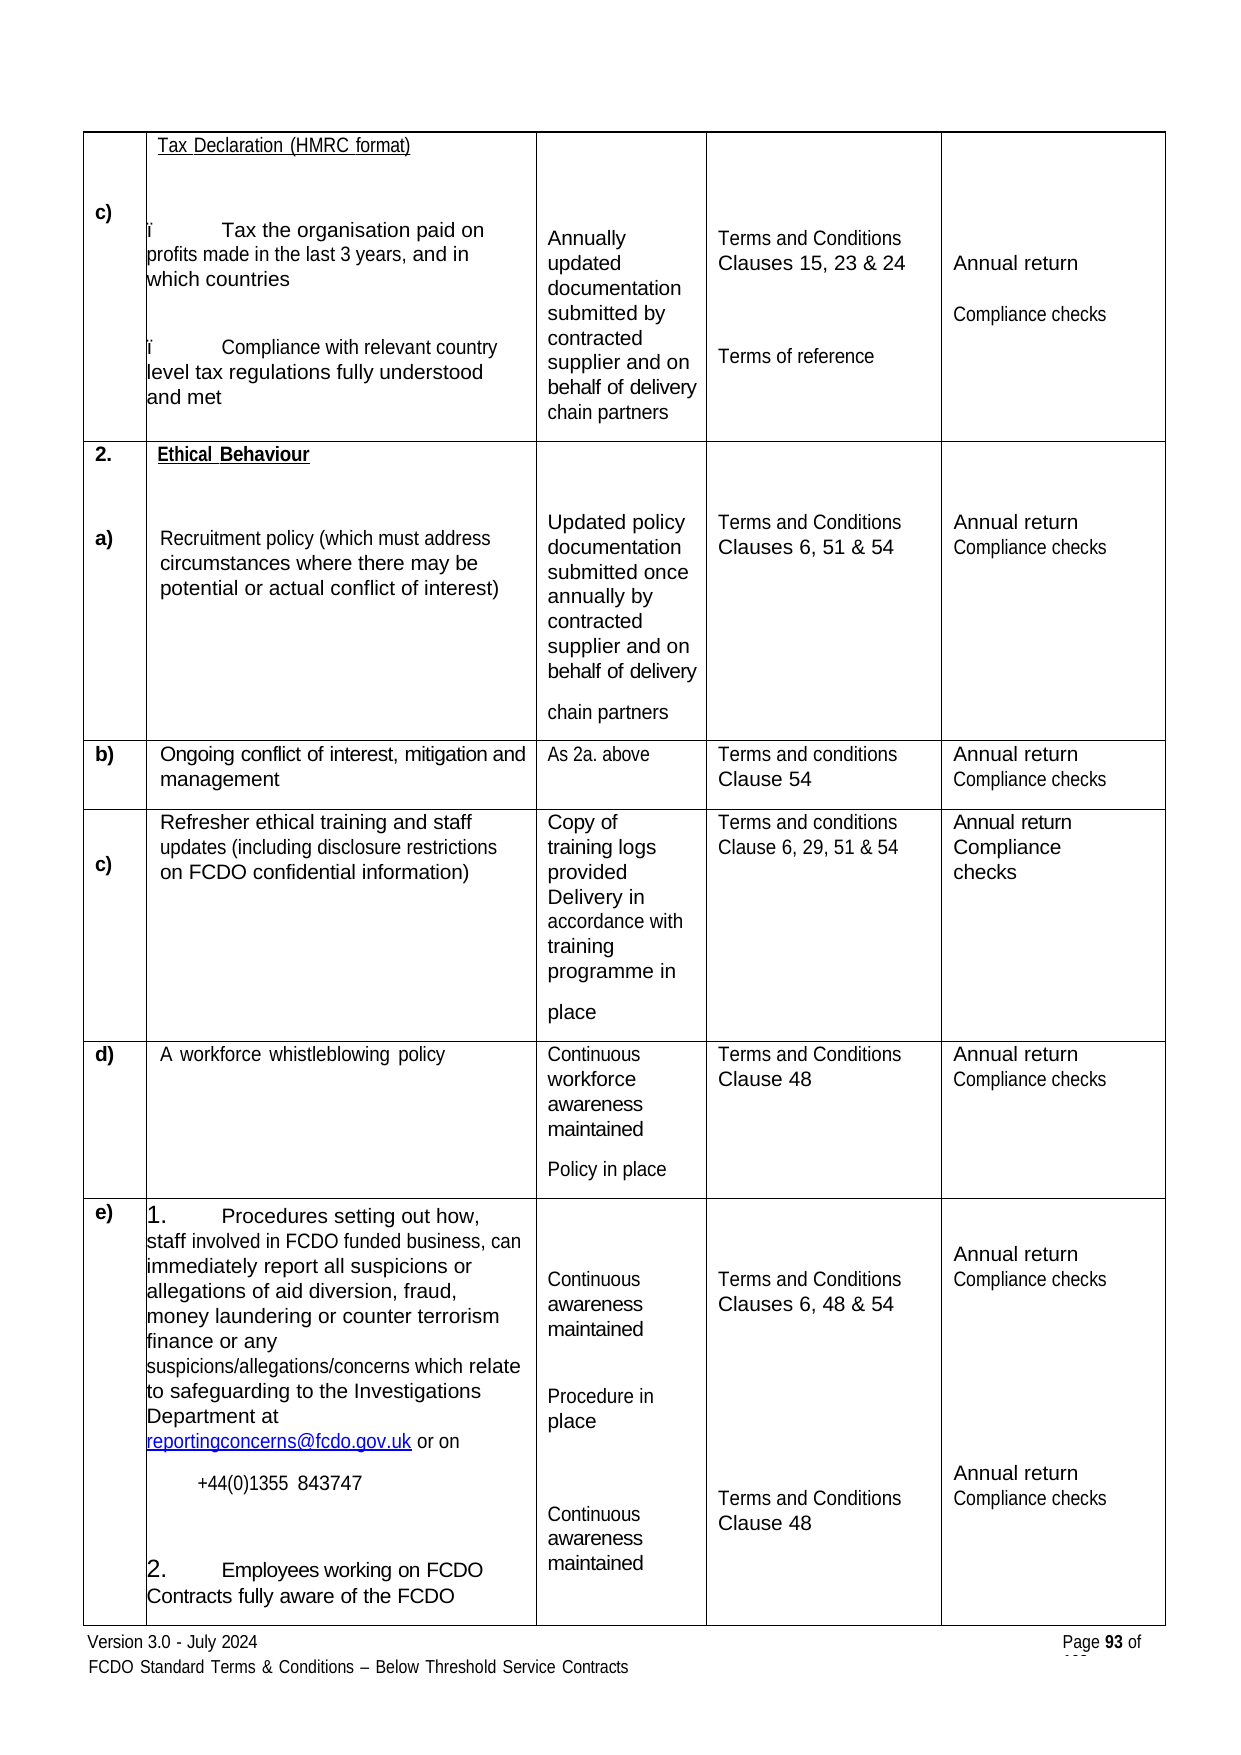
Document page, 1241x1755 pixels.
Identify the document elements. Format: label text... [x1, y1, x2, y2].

table_cell Terms and Conditions Clauses 6, 48 & 54 Terms and Conditions Clause 48 [707, 1199, 941, 1625]
table_cell Annual return Compliance checks [942, 1042, 1165, 1198]
table_cell Continuous awareness maintained Procedure in place Continuous awareness maintained [537, 1199, 706, 1625]
table_cell e) [84, 1199, 146, 1625]
table_cell 2. a) [84, 442, 146, 740]
table_header Tax Declaration (HMRC format) Tax the organisation paid on profits made in the last 3 years, and in which countries Compliance with relevant country level tax regulations fully understood and met [147, 133, 536, 441]
table_header Annually updated documentation submitted by contracted supplier and on behalf of delivery chain partners [537, 133, 706, 441]
table_cell Annual return Compliance checks [942, 810, 1165, 1041]
table_cell Terms and conditions Clause 54 [707, 741, 941, 808]
table_cell Annual return Compliance checks Annual return Compliance checks [942, 1199, 1165, 1625]
table_header Terms and Conditions Clauses 15, 23 & 24 Terms of reference [707, 133, 941, 441]
table_cell A workforce whistleblowing policy [147, 1042, 536, 1198]
table_cell Terms and Conditions Clause 48 [707, 1042, 941, 1198]
table_cell Ongoing conflict of interest, mitigation and management [147, 741, 536, 808]
table_cell Updated policy documentation submitted once annually by contracted supplier and on behalf of delivery chain partners [537, 442, 706, 740]
table_cell c) [84, 810, 146, 1041]
table_cell Copy of training logs provided Delivery in accordance with training programme in place [537, 810, 706, 1041]
table_cell Terms and Conditions Clauses 6, 51 & 54 [707, 442, 941, 740]
table_cell Ethical Behaviour Recruitment policy (which must address circumstances where there may be potential or actual conflict of interest) [147, 442, 536, 740]
table_cell Annual return Compliance checks [942, 442, 1165, 740]
table_cell As 2a. above [537, 741, 706, 808]
table_cell Annual return Compliance checks [942, 741, 1165, 808]
table_cell d) [84, 1042, 146, 1198]
table_cell Refresher ethical training and staff updates (including disclosure restrictions on FCDO confidential information) [147, 810, 536, 1041]
table_cell Procedures setting out how, staff involved in FCDO funded business, can immediately report all suspicions or allegations of aid diversion, fraud, money laundering or counter terrorism finance or any suspicions/allegations/concerns which relate to safeguarding to the Investigations Department at reportingconcerns@fcdo.gov.uk or on +44(0)1355 843747 Employees working on FCDO Contracts fully aware of the FCDO [147, 1199, 536, 1625]
table_header c) [84, 133, 146, 441]
table_cell Continuous workforce awareness maintained Policy in place [537, 1042, 706, 1198]
table_cell b) [84, 741, 146, 808]
table_header Annual return Compliance checks [942, 133, 1165, 441]
table_cell Terms and conditions Clause 6, 29, 51 & 54 [707, 810, 941, 1041]
